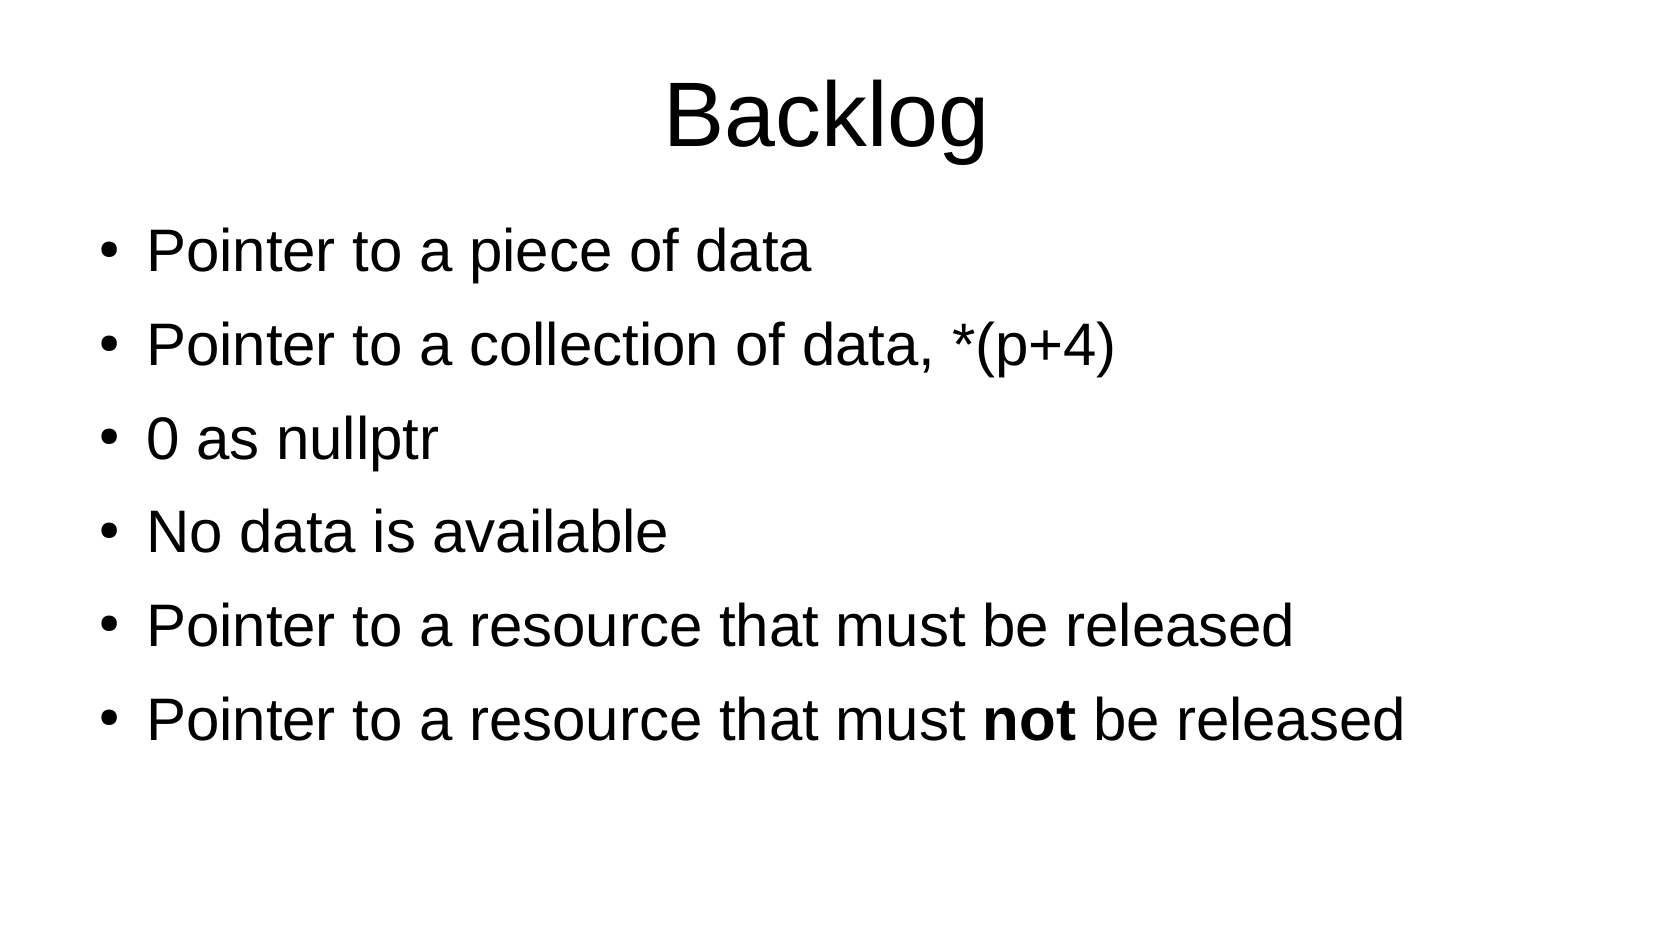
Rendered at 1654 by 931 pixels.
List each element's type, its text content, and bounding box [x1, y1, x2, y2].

title Backlog [82, 37, 1571, 193]
list Pointer to a piece of data Pointer to a collection of data, *(p+4) 0 as nullptr No data is available Pointer to a resource that must be released Pointer to a resource that must not be released [82, 217, 1571, 758]
